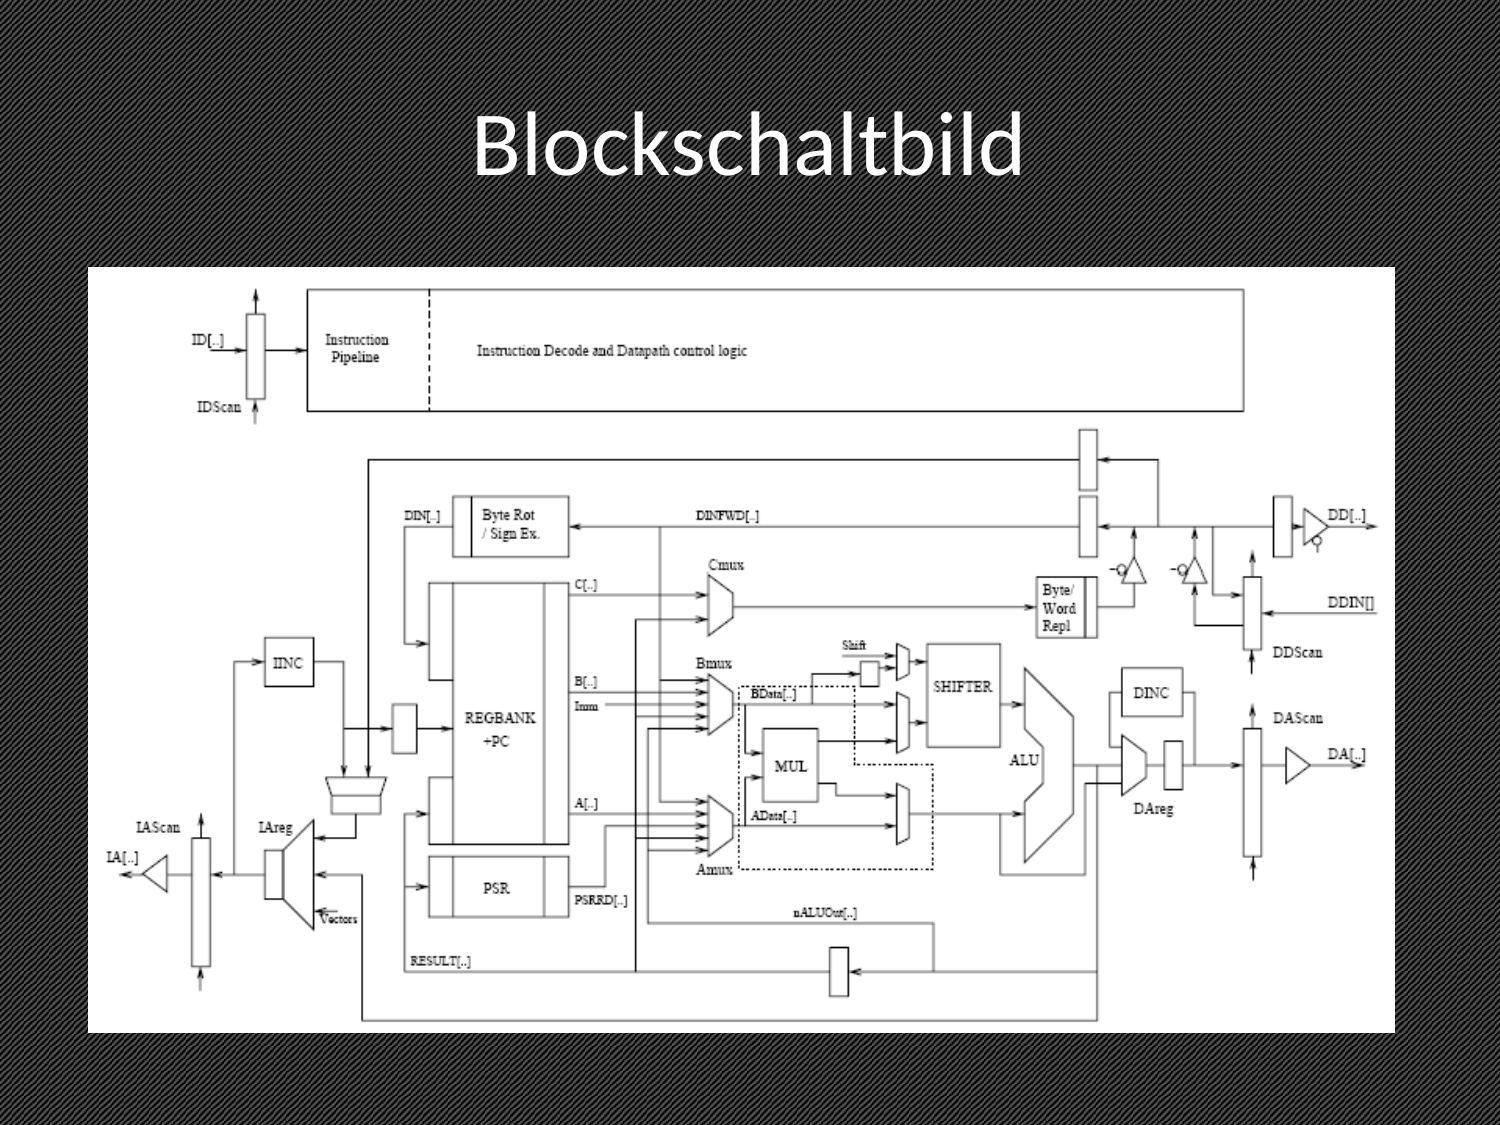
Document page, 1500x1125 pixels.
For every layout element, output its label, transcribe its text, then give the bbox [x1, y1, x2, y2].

picture [88, 267, 1395, 1033]
title Blockschaltbild [75, 45, 1426, 233]
